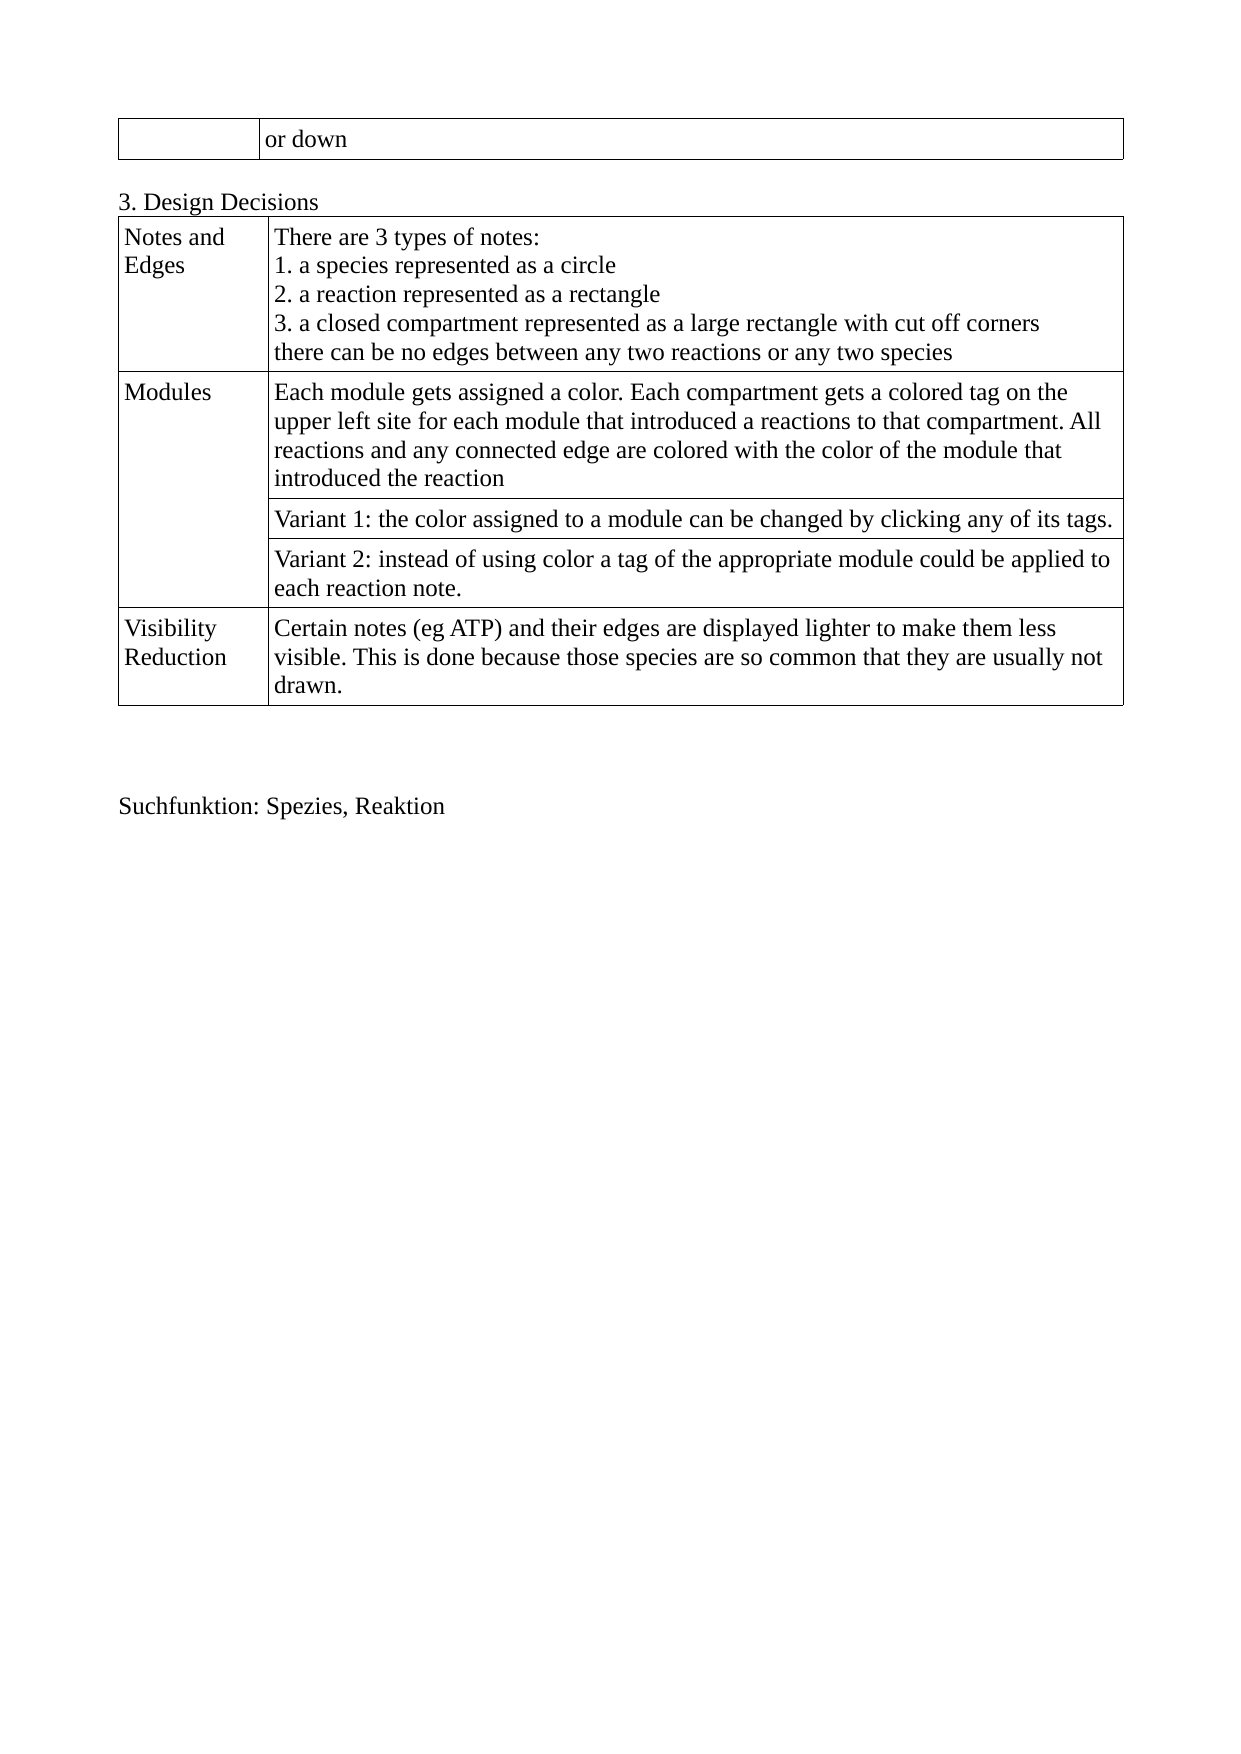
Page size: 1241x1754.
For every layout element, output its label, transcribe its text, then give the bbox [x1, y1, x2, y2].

table_cell Visibility Reduction [119, 608, 268, 705]
text 3. Design Decisions [118, 187, 1122, 216]
table_cell Modules [119, 372, 268, 607]
table_cell Certain notes (eg ATP) and their edges are displayed lighter to make them less visible. This is done because those species are so common that they are usually not drawn. [269, 608, 1123, 705]
table_cell Variant 1: the color assigned to a module can be changed by clicking any of its tags. [269, 499, 1123, 538]
table_cell Each module gets assigned a color. Each compartment gets a colored tag on the upper left site for each module that introduced a reactions to that compartment. All reactions and any connected edge are colored with the color of the module that introduced the reaction [269, 372, 1123, 498]
table_cell Variant 2: instead of using color a tag of the appropriate module could be applied to each reaction note. [269, 539, 1123, 607]
table_header There are 3 types of notes: 1. a species represented as a circle 2. a reaction represented as a rectangle 3. a closed compartment represented as a large rectangle with cut off corners there can be no edges between any two reactions or any two species [269, 217, 1123, 371]
table_header Notes and Edges [119, 217, 268, 371]
text Suchfunktion: Spezies, Reaktion [118, 791, 1122, 820]
table_cell [119, 119, 259, 158]
table_cell or down [260, 119, 1123, 158]
